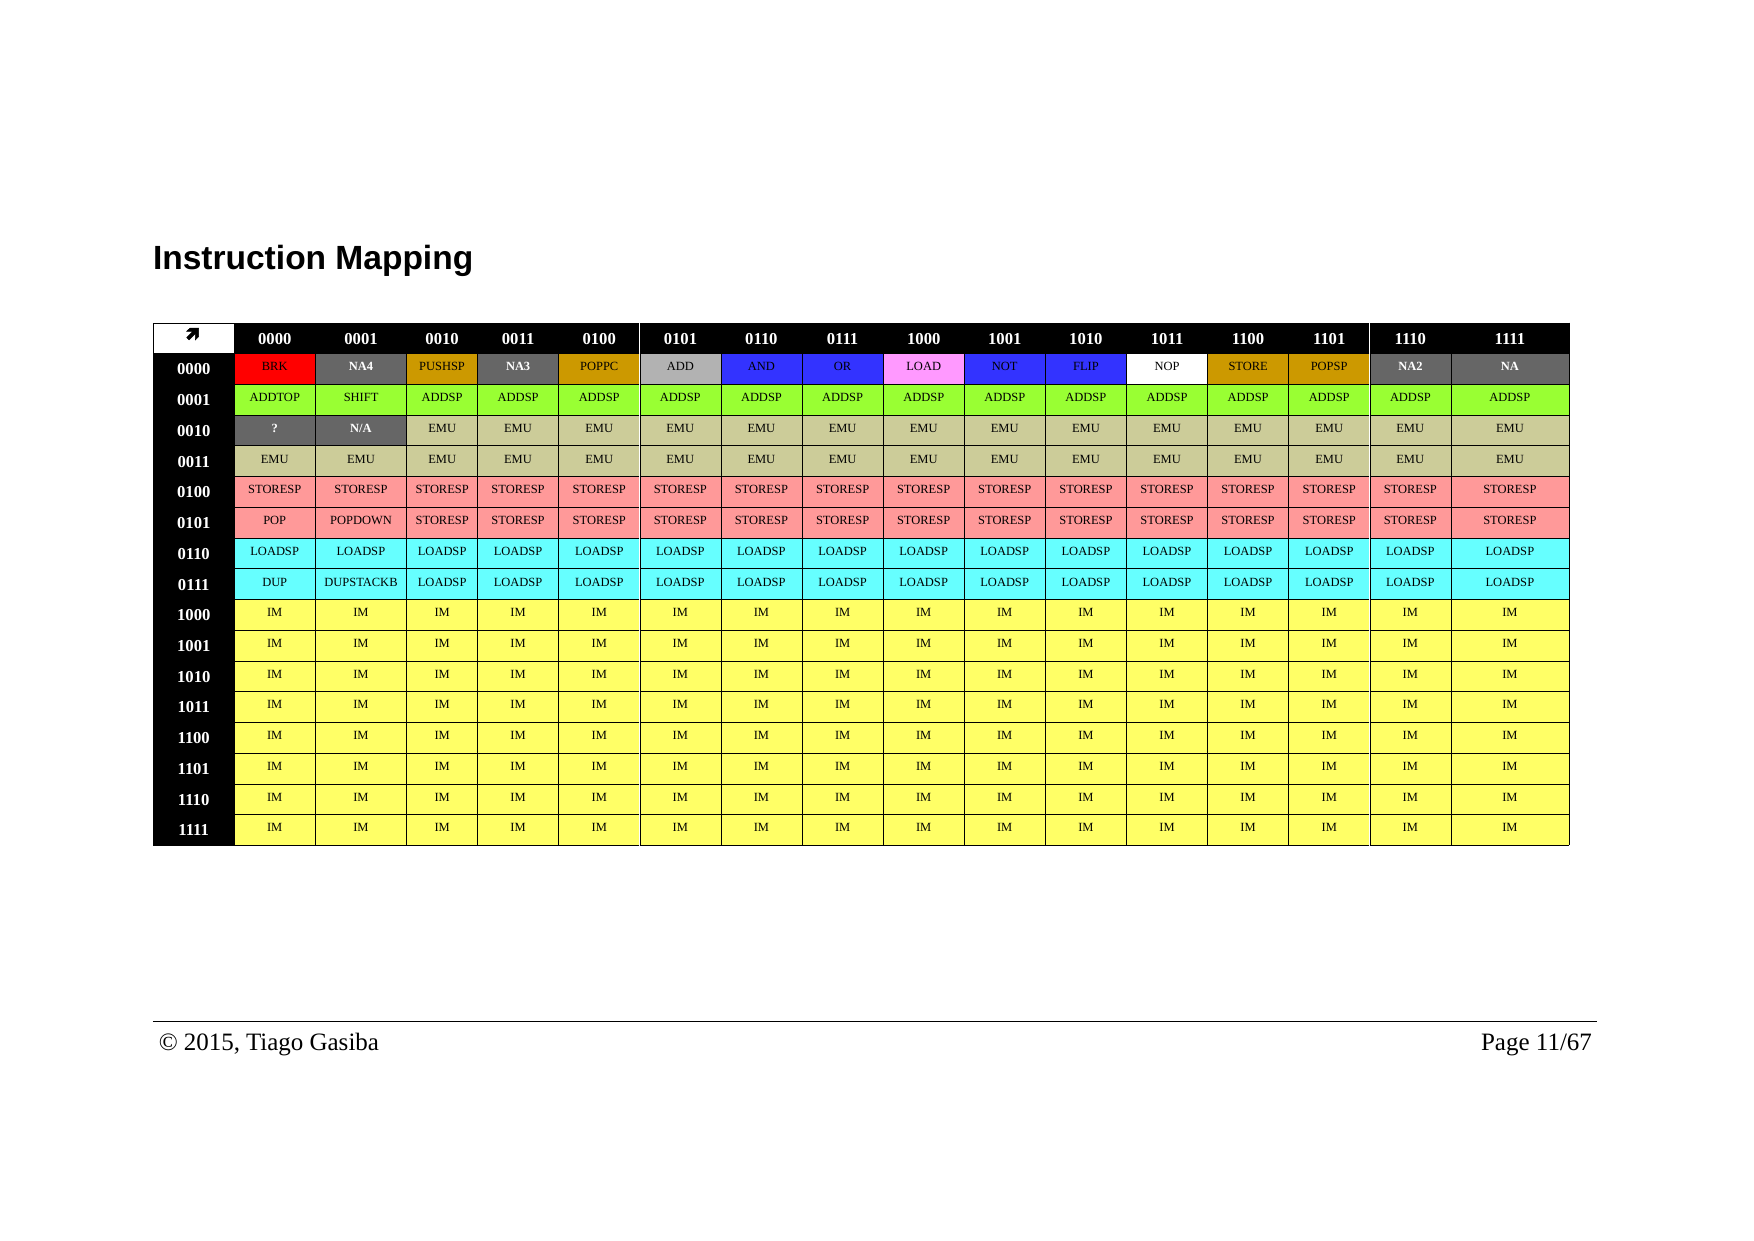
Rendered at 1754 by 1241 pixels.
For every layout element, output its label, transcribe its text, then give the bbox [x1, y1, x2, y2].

table_cell 0001 [154, 385, 234, 415]
table_cell LOAD [884, 354, 964, 384]
table_cell IM [722, 815, 802, 845]
table_cell ADDSP [1127, 385, 1207, 415]
table_cell LOADSP [407, 569, 477, 599]
table_cell ADDSP [641, 385, 721, 415]
table_cell 0010 [154, 416, 234, 445]
table_cell STORESP [1046, 508, 1126, 538]
table_cell STORESP [965, 477, 1045, 507]
table_cell EMU [641, 446, 721, 476]
table_cell 1011 [154, 692, 234, 722]
table_cell IM [478, 662, 558, 691]
table_cell LOADSP [965, 539, 1045, 568]
table_cell IM [1452, 815, 1569, 845]
table_cell LOADSP [641, 569, 721, 599]
table_cell NOP [1127, 354, 1207, 384]
table_cell NA3 [478, 354, 558, 384]
table_cell IM [1127, 815, 1207, 845]
table_cell IM [884, 631, 964, 661]
table_cell STORESP [641, 477, 721, 507]
table_cell IM [884, 600, 964, 630]
table_cell IM [1371, 754, 1451, 784]
table_cell EMU [559, 416, 639, 445]
table_cell IM [407, 662, 477, 691]
table_cell EMU [478, 446, 558, 476]
table_cell IM [641, 815, 721, 845]
table_cell LOADSP [1208, 539, 1288, 568]
table_cell LOADSP [1371, 539, 1451, 568]
table_cell IM [884, 785, 964, 814]
table_cell IM [1289, 600, 1369, 630]
table_cell ADDSP [1289, 385, 1369, 415]
table_cell ? [235, 416, 315, 445]
table_header 1100 [1208, 324, 1288, 353]
table_header 0101 [641, 324, 721, 353]
table_cell STORE [1208, 354, 1288, 384]
table_cell IM [478, 723, 558, 753]
table_cell IM [1208, 723, 1288, 753]
table_cell IM [641, 600, 721, 630]
table_cell IM [478, 692, 558, 722]
table_cell EMU [1452, 416, 1569, 445]
table_cell IM [559, 754, 639, 784]
table_cell IM [1127, 600, 1207, 630]
table_cell IM [803, 754, 883, 784]
table_cell IM [641, 754, 721, 784]
table_cell STORESP [1452, 508, 1569, 538]
table_cell LOADSP [407, 539, 477, 568]
table_cell ADDSP [884, 385, 964, 415]
table_cell EMU [1371, 416, 1451, 445]
table_cell LOADSP [1208, 569, 1288, 599]
table_cell IM [722, 723, 802, 753]
table_cell EMU [1127, 416, 1207, 445]
table_cell IM [316, 692, 406, 722]
table_cell IM [1371, 723, 1451, 753]
table_cell IM [1127, 631, 1207, 661]
table_cell IM [316, 631, 406, 661]
table_cell LOADSP [722, 569, 802, 599]
table_cell IM [965, 785, 1045, 814]
table_cell LOADSP [1127, 569, 1207, 599]
table_cell EMU [407, 416, 477, 445]
table_cell IM [559, 692, 639, 722]
table_cell STORESP [641, 508, 721, 538]
table_cell 0110 [154, 539, 234, 568]
table_header 1000 [884, 324, 964, 353]
table_cell IM [1127, 785, 1207, 814]
table_cell POP [235, 508, 315, 538]
table_cell ADDSP [559, 385, 639, 415]
table_cell STORESP [235, 477, 315, 507]
table_cell STORESP [407, 508, 477, 538]
table_cell IM [803, 815, 883, 845]
table_header 0110 [722, 324, 802, 353]
table_cell IM [1127, 754, 1207, 784]
table_cell IM [1127, 662, 1207, 691]
table_header 0111 [803, 324, 883, 353]
table_cell IM [407, 785, 477, 814]
table_cell IM [235, 662, 315, 691]
table_cell IM [641, 662, 721, 691]
table_cell IM [803, 662, 883, 691]
table_cell OR [803, 354, 883, 384]
table_cell IM [1452, 692, 1569, 722]
table_cell STORESP [1208, 508, 1288, 538]
table_cell IM [1452, 785, 1569, 814]
table_cell STORESP [1289, 477, 1369, 507]
table_cell NA2 [1371, 354, 1451, 384]
table_cell EMU [1289, 416, 1369, 445]
table_header 1110 [1371, 324, 1451, 353]
table_cell IM [1289, 723, 1369, 753]
table_cell EMU [559, 446, 639, 476]
table_cell IM [1046, 815, 1126, 845]
table_cell IM [1208, 815, 1288, 845]
table_cell LOADSP [884, 539, 964, 568]
table_cell LOADSP [1289, 569, 1369, 599]
table_cell IM [965, 692, 1045, 722]
table_cell LOADSP [722, 539, 802, 568]
table_cell EMU [316, 446, 406, 476]
table_cell EMU [641, 416, 721, 445]
table_cell IM [965, 631, 1045, 661]
table_cell IM [1046, 754, 1126, 784]
table_cell ADD [641, 354, 721, 384]
table_header 0000 [235, 324, 315, 353]
table_cell IM [722, 754, 802, 784]
table_cell IM [1371, 631, 1451, 661]
table_cell IM [803, 692, 883, 722]
table_header 1010 [1046, 324, 1126, 353]
table_cell IM [407, 600, 477, 630]
table_cell ADDSP [478, 385, 558, 415]
table_cell IM [478, 600, 558, 630]
table_cell EMU [965, 416, 1045, 445]
table_cell IM [316, 600, 406, 630]
table_cell 0101 [154, 508, 234, 538]
table_cell STORESP [407, 477, 477, 507]
table_cell STORESP [722, 508, 802, 538]
table_cell EMU [1046, 446, 1126, 476]
table_cell IM [1046, 785, 1126, 814]
table_cell IM [1208, 785, 1288, 814]
table_cell IM [559, 785, 639, 814]
table_cell STORESP [722, 477, 802, 507]
table_cell 0111 [154, 569, 234, 599]
table_cell EMU [478, 416, 558, 445]
table_cell LOADSP [235, 539, 315, 568]
table_cell LOADSP [316, 539, 406, 568]
table_cell 1010 [154, 662, 234, 691]
table_cell PUSHSP [407, 354, 477, 384]
table_cell 1100 [154, 723, 234, 753]
table_cell IM [965, 600, 1045, 630]
table_cell IM [316, 754, 406, 784]
table_header  [154, 324, 234, 353]
table_cell IM [316, 723, 406, 753]
table_cell EMU [722, 446, 802, 476]
table_cell IM [1208, 754, 1288, 784]
table_cell NA4 [316, 354, 406, 384]
table_cell IM [884, 815, 964, 845]
table_cell ADDSP [1208, 385, 1288, 415]
table_cell LOADSP [1452, 569, 1569, 599]
table_cell LOADSP [1046, 539, 1126, 568]
table_cell LOADSP [559, 569, 639, 599]
table_header 0100 [559, 324, 639, 353]
table_cell IM [1371, 600, 1451, 630]
table_cell IM [641, 631, 721, 661]
table_cell IM [1046, 692, 1126, 722]
table_cell POPSP [1289, 354, 1369, 384]
table_header 0010 [407, 324, 477, 353]
table_cell ADDSP [1046, 385, 1126, 415]
table_cell IM [316, 815, 406, 845]
table_cell ADDTOP [235, 385, 315, 415]
table_cell STORESP [478, 477, 558, 507]
table_cell IM [641, 785, 721, 814]
table_cell LOADSP [1127, 539, 1207, 568]
table_cell IM [803, 723, 883, 753]
table_cell 1001 [154, 631, 234, 661]
table_cell DUP [235, 569, 315, 599]
table_cell N/A [316, 416, 406, 445]
table_cell EMU [407, 446, 477, 476]
table_cell IM [235, 600, 315, 630]
table_cell ADDSP [1371, 385, 1451, 415]
table_cell EMU [1208, 416, 1288, 445]
table_cell IM [1046, 723, 1126, 753]
table_cell EMU [235, 446, 315, 476]
table_cell EMU [884, 446, 964, 476]
table_cell ADDSP [965, 385, 1045, 415]
table_cell IM [407, 692, 477, 722]
table_cell EMU [1452, 446, 1569, 476]
table_cell IM [1208, 631, 1288, 661]
table_cell IM [1127, 723, 1207, 753]
table_cell IM [1289, 785, 1369, 814]
table_cell IM [1452, 631, 1569, 661]
table_cell POPDOWN [316, 508, 406, 538]
table_cell IM [1371, 662, 1451, 691]
table_cell IM [559, 723, 639, 753]
table_cell EMU [1127, 446, 1207, 476]
table_cell BRK [235, 354, 315, 384]
table_cell IM [1452, 662, 1569, 691]
table_cell STORESP [1208, 477, 1288, 507]
table_cell IM [722, 631, 802, 661]
table_cell STORESP [1127, 477, 1207, 507]
table_cell IM [1452, 600, 1569, 630]
table_cell ADDSP [407, 385, 477, 415]
table_cell 1111 [154, 815, 234, 845]
table_cell IM [641, 723, 721, 753]
table_header 1011 [1127, 324, 1207, 353]
table_header 1001 [965, 324, 1045, 353]
table_cell EMU [884, 416, 964, 445]
table_cell IM [235, 723, 315, 753]
table_cell IM [1371, 692, 1451, 722]
table_cell LOADSP [559, 539, 639, 568]
table_cell IM [1289, 662, 1369, 691]
table_cell IM [1046, 631, 1126, 661]
table_cell IM [407, 754, 477, 784]
table_cell IM [559, 662, 639, 691]
table_cell STORESP [803, 508, 883, 538]
table_cell IM [884, 662, 964, 691]
table_cell ADDSP [1452, 385, 1569, 415]
table_header 1111 [1452, 324, 1569, 353]
table_cell IM [1046, 662, 1126, 691]
subtitle Instruction Mapping [153, 238, 1597, 277]
table_cell IM [722, 785, 802, 814]
table_cell IM [803, 631, 883, 661]
table_cell STORESP [884, 477, 964, 507]
table_cell 0000 [154, 354, 234, 384]
table_header 0001 [316, 324, 406, 353]
table_cell ADDSP [803, 385, 883, 415]
table_cell STORESP [803, 477, 883, 507]
table_cell IM [316, 662, 406, 691]
table_cell DUPSTACKB [316, 569, 406, 599]
table_cell IM [1208, 662, 1288, 691]
table_cell IM [1289, 631, 1369, 661]
table_cell NA [1452, 354, 1569, 384]
table_cell EMU [722, 416, 802, 445]
table_cell IM [1371, 785, 1451, 814]
table_cell LOADSP [1452, 539, 1569, 568]
table_cell EMU [1371, 446, 1451, 476]
table_cell STORESP [1371, 508, 1451, 538]
table_cell IM [1289, 692, 1369, 722]
table_cell IM [722, 600, 802, 630]
table_cell IM [407, 815, 477, 845]
table_cell AND [722, 354, 802, 384]
table_cell IM [884, 692, 964, 722]
table_cell EMU [1046, 416, 1126, 445]
table_cell ADDSP [722, 385, 802, 415]
table_cell IM [559, 815, 639, 845]
table_cell EMU [803, 446, 883, 476]
table_cell IM [316, 785, 406, 814]
table_cell LOADSP [884, 569, 964, 599]
table_cell IM [1452, 723, 1569, 753]
table_cell LOADSP [1046, 569, 1126, 599]
table_cell STORESP [1452, 477, 1569, 507]
table_cell STORESP [559, 477, 639, 507]
table_cell STORESP [559, 508, 639, 538]
table_cell IM [722, 662, 802, 691]
table_cell LOADSP [965, 569, 1045, 599]
table_cell LOADSP [1289, 539, 1369, 568]
table_cell EMU [965, 446, 1045, 476]
table_cell STORESP [884, 508, 964, 538]
table_cell LOADSP [478, 539, 558, 568]
table_header 0011 [478, 324, 558, 353]
table_cell STORESP [1127, 508, 1207, 538]
table_cell IM [407, 631, 477, 661]
table_cell IM [641, 692, 721, 722]
table_cell 1110 [154, 785, 234, 814]
table_cell IM [803, 600, 883, 630]
table_cell STORESP [1289, 508, 1369, 538]
table_cell STORESP [316, 477, 406, 507]
table_cell IM [559, 600, 639, 630]
table_cell IM [235, 754, 315, 784]
table_cell IM [965, 723, 1045, 753]
table_cell IM [884, 723, 964, 753]
table_cell IM [1208, 600, 1288, 630]
table_cell IM [1046, 600, 1126, 630]
table_cell IM [235, 785, 315, 814]
table_cell NOT [965, 354, 1045, 384]
table_cell SHIFT [316, 385, 406, 415]
table_cell LOADSP [641, 539, 721, 568]
table_cell IM [1127, 692, 1207, 722]
table_cell EMU [803, 416, 883, 445]
table_cell IM [235, 631, 315, 661]
table_cell POPPC [559, 354, 639, 384]
table_cell IM [478, 785, 558, 814]
table_cell EMU [1208, 446, 1288, 476]
table_cell IM [478, 815, 558, 845]
table_cell IM [965, 815, 1045, 845]
table_cell STORESP [478, 508, 558, 538]
table_cell EMU [1289, 446, 1369, 476]
table_cell IM [235, 692, 315, 722]
table_cell IM [1289, 754, 1369, 784]
table_cell LOADSP [478, 569, 558, 599]
table_cell IM [478, 754, 558, 784]
table_cell LOADSP [803, 539, 883, 568]
table_cell IM [965, 754, 1045, 784]
table_cell LOADSP [1371, 569, 1451, 599]
table_cell IM [1371, 815, 1451, 845]
table_header 1101 [1289, 324, 1369, 353]
table_cell IM [559, 631, 639, 661]
table_cell IM [407, 723, 477, 753]
table_cell STORESP [965, 508, 1045, 538]
table_cell FLIP [1046, 354, 1126, 384]
table_cell IM [478, 631, 558, 661]
table_cell LOADSP [803, 569, 883, 599]
table_cell STORESP [1046, 477, 1126, 507]
table_cell IM [884, 754, 964, 784]
table_cell 0100 [154, 477, 234, 507]
table_cell IM [803, 785, 883, 814]
table_cell IM [1289, 815, 1369, 845]
table_cell IM [722, 692, 802, 722]
table_cell 0011 [154, 446, 234, 476]
table_cell IM [235, 815, 315, 845]
table_cell STORESP [1371, 477, 1451, 507]
table_cell IM [1452, 754, 1569, 784]
table_cell IM [965, 662, 1045, 691]
table_cell IM [1208, 692, 1288, 722]
table_cell 1101 [154, 754, 234, 784]
table_cell 1000 [154, 600, 234, 630]
